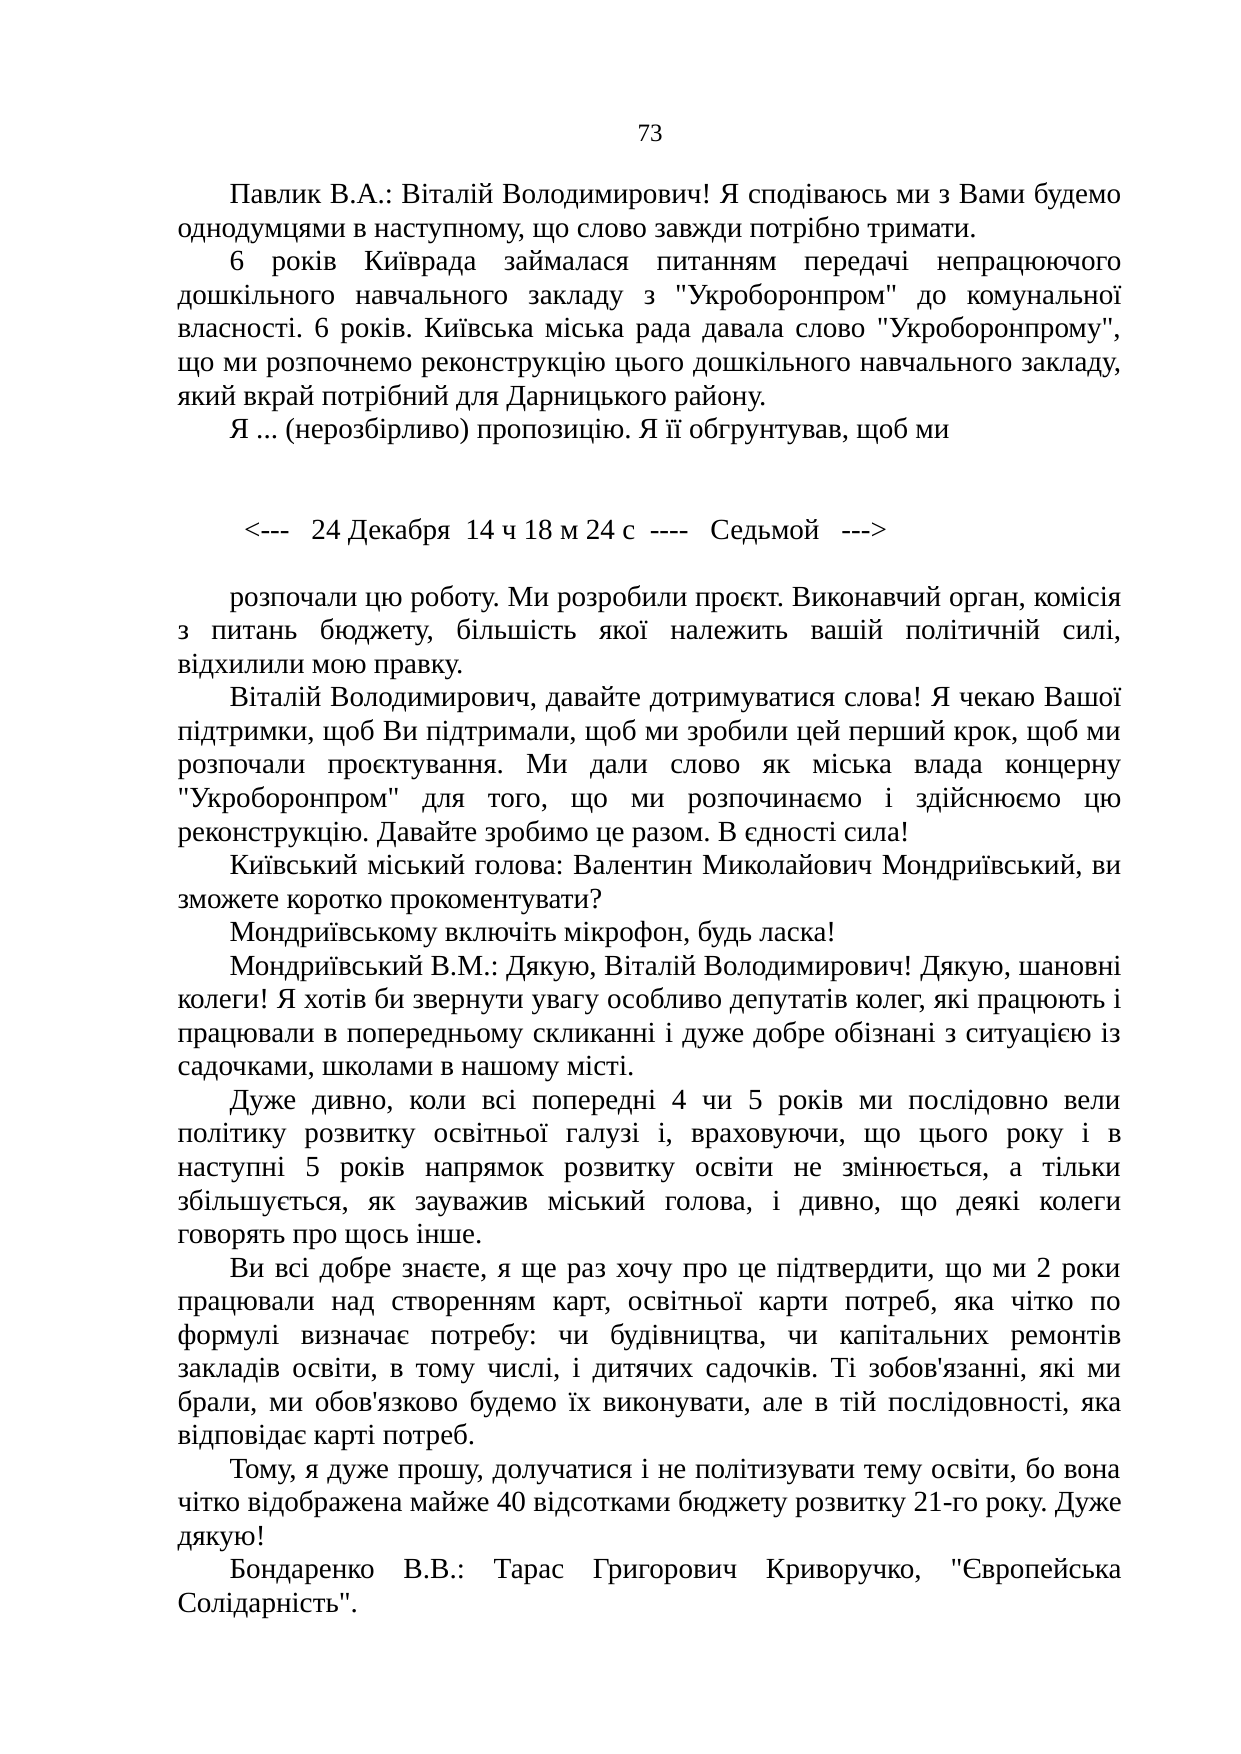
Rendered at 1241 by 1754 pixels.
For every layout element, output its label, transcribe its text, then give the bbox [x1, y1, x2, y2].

text Мондриївський В.М.: Дякую, Віталій Володимирович! Дякую, шановні колеги! Я хотів би звернути увагу особливо депутатів колег, які працюють і працювали в попередньому скликанні і дуже добре обізнані з ситуацією із садочками, школами в нашому місті. [177, 948, 1122, 1082]
text Ви всі добре знаєте, я ще раз хочу про це підтвердити, що ми 2 роки працювали над створенням карт, освітньої карти потреб, яка чітко по формулі визначає потребу: чи будівництва, чи капітальних ремонтів закладів освіти, в тому числі, і дитячих садочків. Ті зобов'язанні, які ми брали, ми обов'язково будемо їх виконувати, але в тій послідовності, яка відповідає карті потреб. [177, 1250, 1122, 1451]
text Віталій Володимирович, давайте дотримуватися слова! Я чекаю Вашої підтримки, щоб Ви підтримали, щоб ми зробили цей перший крок, щоб ми розпочали проєктування. Ми дали слово як міська влада концерну "Укроборонпром" для того, що ми розпочинаємо і здійснюємо цю реконструкцію. Давайте зробимо це разом. В єдності сила! [177, 679, 1122, 847]
text Дуже дивно, коли всі попередні 4 чи 5 років ми послідовно вели політику розвитку освітньої галузі і, враховуючи, що цього року і в наступні 5 років напрямок розвитку освіти не змінюється, а тільки збільшується, як зауважив міський голова, і дивно, що деякі колеги говорять про щось інше. [177, 1082, 1122, 1250]
text <--- 24 Декабря 14 ч 18 м 24 с ---- Седьмой ---> [177, 512, 1122, 545]
text розпочали цю роботу. Ми розробили проєкт. Виконавчий орган, комісія з питань бюджету, більшість якої належить вашій політичній силі, відхилили мою правку. [177, 579, 1122, 679]
text 6 років Київрада займалася питанням передачі непрацюючого дошкільного навчального закладу з "Укроборонпром" до комунальної власності. 6 років. Київська міська рада давала слово "Укроборонпрому", що ми розпочнемо реконструкцію цього дошкільного навчального закладу, який вкрай потрібний для Дарницького району. [177, 243, 1122, 411]
text Я ... (нерозбірливо) пропозицію. Я її обгрунтував, щоб ми [177, 411, 1122, 445]
text Тому, я дуже прошу, долучатися і не політизувати тему освіти, бо вона чітко відображена майже 40 відсотками бюджету розвитку 21-го року. Дуже дякую! [177, 1451, 1122, 1552]
text Мондриївському включіть мікрофон, будь ласка! [177, 914, 1122, 948]
text Бондаренко В.В.: Тарас Григорович Криворучко, "Європейська Солідарність". [177, 1552, 1122, 1619]
text Київський міський голова: Валентин Миколайович Мондриївський, ви зможете коротко прокоментувати? [177, 847, 1122, 914]
text Павлик В.А.: Віталій Володимирович! Я сподіваюсь ми з Вами будемо однодумцями в наступному, що слово завжди потрібно тримати. [177, 176, 1122, 243]
